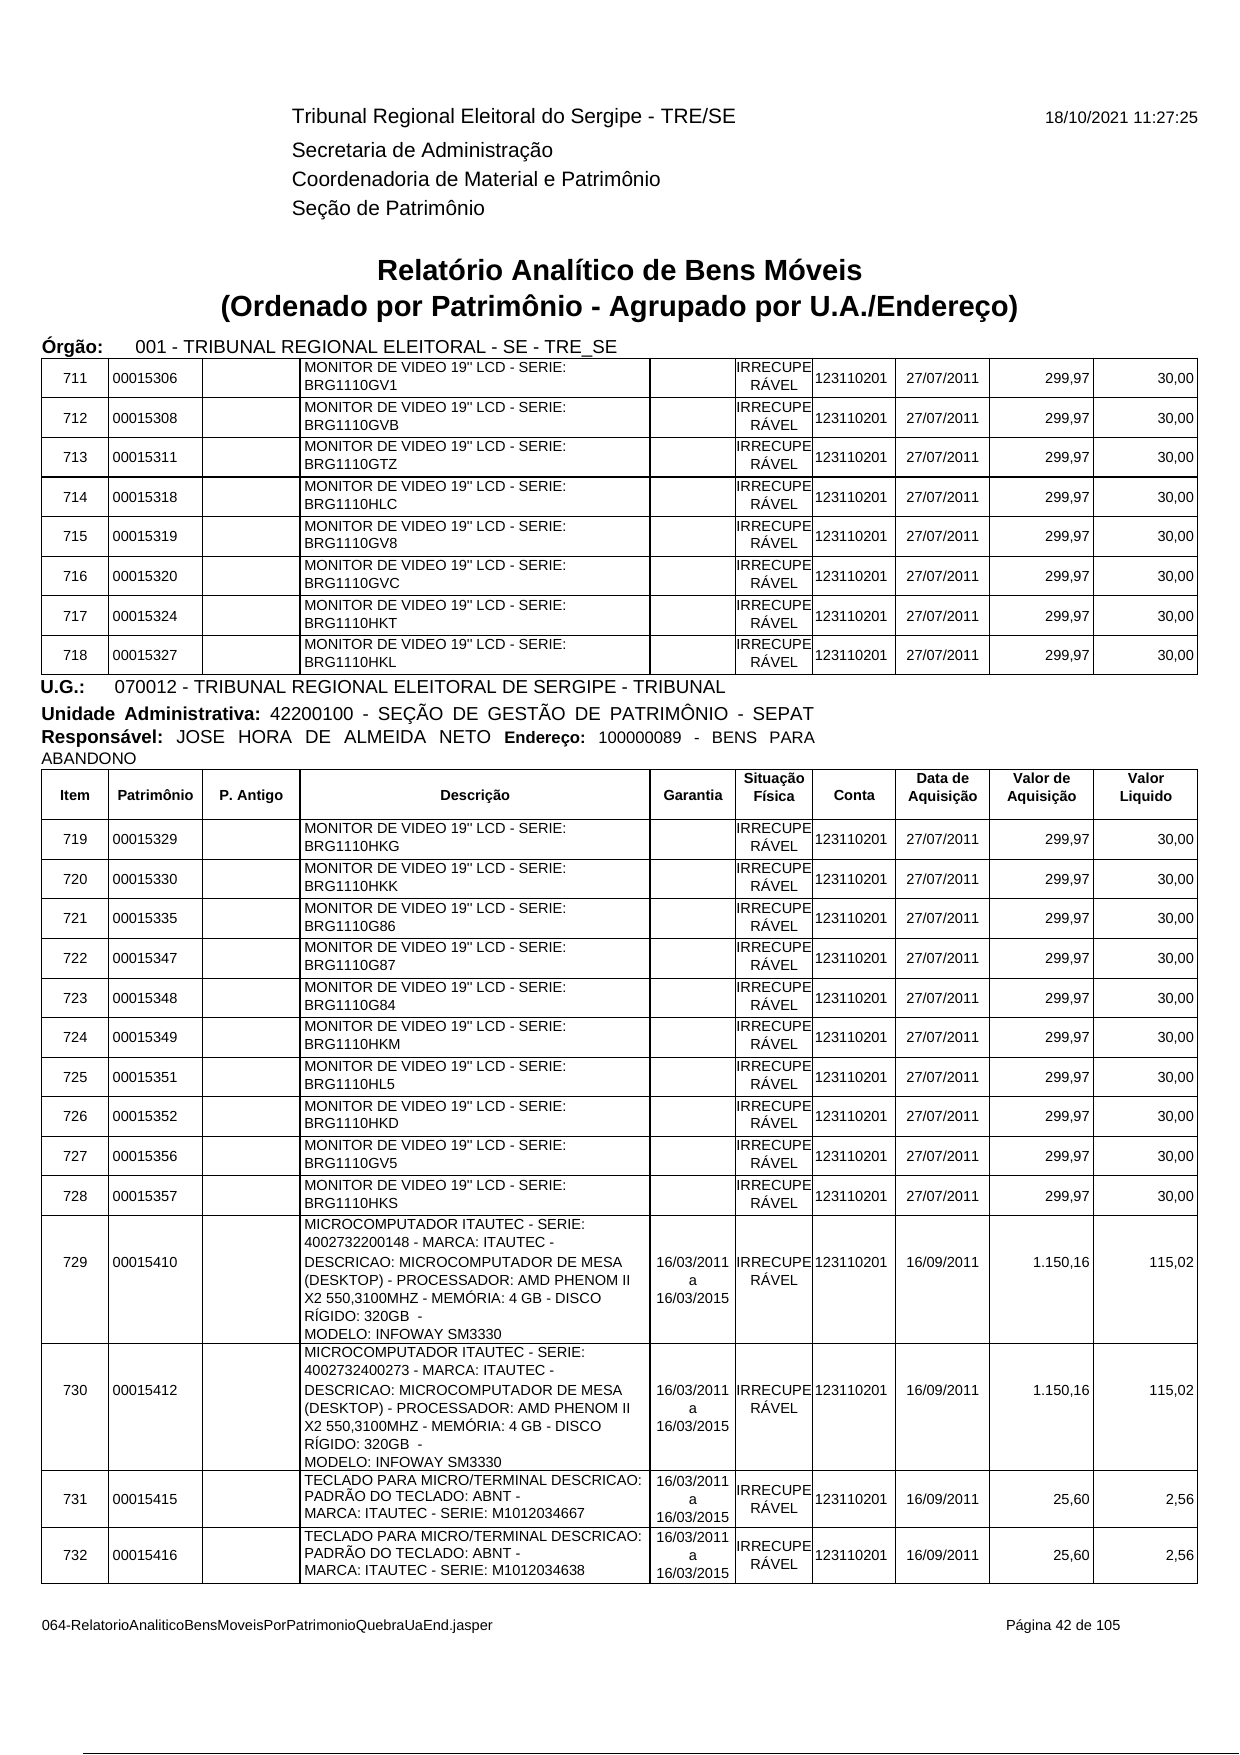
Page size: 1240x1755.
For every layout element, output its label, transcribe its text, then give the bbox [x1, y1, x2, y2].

table_cell 123110201 [813, 1471, 895, 1527]
table_cell DESCRICAO: MICROCOMPUTADOR DE MESA (DESKTOP) - PROCESSADOR: AMD PHENOM II X2 550,3100MHZ - MEMÓRIA: 4 GB - DISCO RÍGIDO: 320GB - MODELO: INFOWAY SM3330 [301, 1382, 649, 1470]
table_cell 299,97 [990, 359, 1093, 397]
table_cell MONITOR DE VIDEO 19'' LCD - SERIE: BRG1110GVB [301, 398, 649, 437]
table_cell 27/07/2011 [896, 359, 989, 397]
table_cell IRRECUPE RÁVEL [736, 1058, 812, 1096]
table_cell [203, 478, 299, 516]
table_cell 30,00 [1094, 398, 1197, 437]
table_cell [109, 1344, 202, 1382]
table_cell 123110201 [813, 1254, 895, 1343]
table_cell 729 [42, 1254, 108, 1343]
table_cell MONITOR DE VIDEO 19'' LCD - SERIE: BRG1110G87 [301, 939, 649, 977]
table_cell IRRECUPE RÁVEL [736, 478, 812, 516]
table_cell 27/07/2011 [896, 1018, 989, 1057]
table_cell [203, 398, 299, 437]
table_cell 721 [42, 899, 108, 938]
table_cell 727 [42, 1137, 108, 1175]
table_cell 00015329 [109, 820, 202, 859]
table_cell [203, 979, 299, 1017]
table_cell 123110201 [813, 1097, 895, 1136]
table_cell 299,97 [990, 939, 1093, 977]
table_header Conta [813, 770, 895, 819]
table_cell [813, 1216, 895, 1254]
table_cell 720 [42, 860, 108, 898]
table_cell 123110201 [813, 1137, 895, 1175]
table_cell [651, 596, 735, 635]
table_cell MONITOR DE VIDEO 19'' LCD - SERIE: BRG1110GV8 [301, 517, 649, 556]
table_cell 299,97 [990, 1137, 1093, 1175]
table_cell 123110201 [813, 1528, 895, 1583]
table_cell [1094, 1344, 1197, 1382]
table_cell 00015357 [109, 1176, 202, 1215]
table_cell 715 [42, 517, 108, 556]
table_cell [203, 1344, 299, 1382]
table_cell [651, 899, 735, 938]
table_cell IRRECUPE RÁVEL [736, 860, 812, 898]
table_cell IRRECUPE RÁVEL [736, 636, 812, 674]
table_cell [203, 359, 299, 397]
table_cell MONITOR DE VIDEO 19'' LCD - SERIE: BRG1110HKT [301, 596, 649, 635]
table_cell [203, 596, 299, 635]
table_cell 299,97 [990, 557, 1093, 595]
table_cell 1.150,16 [990, 1254, 1093, 1343]
table_cell [203, 1058, 299, 1096]
table_cell [651, 1058, 735, 1096]
table_cell 123110201 [813, 1018, 895, 1057]
table_cell 713 [42, 438, 108, 476]
table_cell 00015319 [109, 517, 202, 556]
table_cell [203, 557, 299, 595]
table_cell IRRECUPE RÁVEL [736, 899, 812, 938]
table_cell 30,00 [1094, 596, 1197, 635]
table_cell 1.150,16 [990, 1382, 1093, 1470]
table_cell [813, 1344, 895, 1382]
table_cell [651, 359, 735, 397]
table_cell 123110201 [813, 398, 895, 437]
table_cell 30,00 [1094, 1176, 1197, 1215]
table_cell 00015318 [109, 478, 202, 516]
table_cell 123110201 [813, 1058, 895, 1096]
table_cell 25,60 [990, 1471, 1093, 1527]
table_cell 123110201 [813, 478, 895, 516]
table_cell [651, 1344, 735, 1382]
table_cell 722 [42, 939, 108, 977]
table_cell 00015415 [109, 1471, 202, 1527]
table_cell [990, 1344, 1093, 1382]
table_cell 123110201 [813, 359, 895, 397]
table_cell 30,00 [1094, 1137, 1197, 1175]
table_cell MONITOR DE VIDEO 19'' LCD - SERIE: BRG1110HLC [301, 478, 649, 516]
table_cell 27/07/2011 [896, 1176, 989, 1215]
table_cell [203, 1176, 299, 1215]
table_cell 30,00 [1094, 899, 1197, 938]
table_cell TECLADO PARA MICRO/TERMINAL DESCRICAO: PADRÃO DO TECLADO: ABNT - MARCA: ITAUTEC - SERIE: M1012034638 [301, 1528, 649, 1583]
table_cell 27/07/2011 [896, 596, 989, 635]
table_cell IRRECUPE RÁVEL [736, 398, 812, 437]
table_cell 00015311 [109, 438, 202, 476]
table_cell IRRECUPE RÁVEL [736, 1471, 812, 1527]
table_header Situação Física [736, 770, 812, 819]
table_cell 719 [42, 820, 108, 859]
table_cell 30,00 [1094, 820, 1197, 859]
table_cell 731 [42, 1471, 108, 1527]
table_cell 123110201 [813, 557, 895, 595]
table_cell [651, 1137, 735, 1175]
table_header Valor de Aquisição [990, 770, 1093, 819]
table_cell MONITOR DE VIDEO 19'' LCD - SERIE: BRG1110HKS [301, 1176, 649, 1215]
table_cell IRRECUPE RÁVEL [736, 1382, 812, 1470]
table_header Garantia [651, 770, 735, 819]
table_cell MONITOR DE VIDEO 19'' LCD - SERIE: BRG1110HL5 [301, 1058, 649, 1096]
table_cell 30,00 [1094, 1058, 1197, 1096]
table_cell 30,00 [1094, 1018, 1197, 1057]
table_cell MONITOR DE VIDEO 19'' LCD - SERIE: BRG1110GV5 [301, 1137, 649, 1175]
table_cell 27/07/2011 [896, 979, 989, 1017]
table_cell 299,97 [990, 979, 1093, 1017]
table_cell 2,56 [1094, 1528, 1197, 1583]
table_cell IRRECUPE RÁVEL [736, 438, 812, 476]
table_cell IRRECUPE RÁVEL [736, 517, 812, 556]
table_cell IRRECUPE RÁVEL [736, 359, 812, 397]
table_cell 123110201 [813, 1176, 895, 1215]
table_cell 123110201 [813, 438, 895, 476]
table_cell 299,97 [990, 636, 1093, 674]
table_cell MONITOR DE VIDEO 19'' LCD - SERIE: BRG1110HKM [301, 1018, 649, 1057]
table_cell 716 [42, 557, 108, 595]
table_cell 27/07/2011 [896, 1097, 989, 1136]
table_header Valor Liquido [1094, 770, 1197, 819]
table_cell 00015349 [109, 1018, 202, 1057]
table_cell MICROCOMPUTADOR ITAUTEC - SERIE: 4002732400273 - MARCA: ITAUTEC - [301, 1344, 649, 1382]
table_cell [896, 1344, 989, 1382]
table_cell IRRECUPE RÁVEL [736, 1254, 812, 1343]
table_cell [203, 438, 299, 476]
table_cell MONITOR DE VIDEO 19'' LCD - SERIE: BRG1110HKK [301, 860, 649, 898]
table_cell MONITOR DE VIDEO 19'' LCD - SERIE: BRG1110HKD [301, 1097, 649, 1136]
table_cell 2,56 [1094, 1471, 1197, 1527]
table_cell 718 [42, 636, 108, 674]
table_cell [203, 1018, 299, 1057]
table_cell 299,97 [990, 478, 1093, 516]
table_cell [651, 636, 735, 674]
table_cell [651, 820, 735, 859]
table_cell [203, 860, 299, 898]
table_cell 00015351 [109, 1058, 202, 1096]
table_cell 299,97 [990, 899, 1093, 938]
table_cell 27/07/2011 [896, 860, 989, 898]
table_cell 30,00 [1094, 1097, 1197, 1136]
table_cell 25,60 [990, 1528, 1093, 1583]
table_cell MONITOR DE VIDEO 19'' LCD - SERIE: BRG1110HKG [301, 820, 649, 859]
table_cell 16/09/2011 [896, 1382, 989, 1470]
table_cell [42, 1216, 108, 1254]
table_cell 299,97 [990, 517, 1093, 556]
table_cell 00015356 [109, 1137, 202, 1175]
table_cell IRRECUPE RÁVEL [736, 1176, 812, 1215]
table_cell [651, 1097, 735, 1136]
table_cell 299,97 [990, 1018, 1093, 1057]
table_cell 16/09/2011 [896, 1471, 989, 1527]
table_cell 30,00 [1094, 636, 1197, 674]
table_cell [651, 1176, 735, 1215]
table_cell 30,00 [1094, 860, 1197, 898]
table_cell 123110201 [813, 899, 895, 938]
table_cell [651, 478, 735, 516]
table_cell 30,00 [1094, 478, 1197, 516]
table_cell IRRECUPE RÁVEL [736, 1018, 812, 1057]
table_cell MICROCOMPUTADOR ITAUTEC - SERIE: 4002732200148 - MARCA: ITAUTEC - [301, 1216, 649, 1254]
table_cell [203, 1382, 299, 1470]
table_cell 00015330 [109, 860, 202, 898]
table_cell 27/07/2011 [896, 478, 989, 516]
table_header Data de Aquisição [896, 770, 989, 819]
table_cell 27/07/2011 [896, 398, 989, 437]
text U.G.: 070012 - TRIBUNAL REGIONAL ELEITORAL DE SERGIPE - TRIBUNAL [40, 675, 1089, 697]
table_cell 728 [42, 1176, 108, 1215]
table_cell 115,02 [1094, 1382, 1197, 1470]
table_cell [203, 1137, 299, 1175]
table_cell 16/03/2011 a 16/03/2015 [651, 1382, 735, 1470]
table_cell MONITOR DE VIDEO 19'' LCD - SERIE: BRG1110GVC [301, 557, 649, 595]
table_cell [203, 899, 299, 938]
table_cell [736, 1216, 812, 1254]
table_cell 123110201 [813, 1382, 895, 1470]
table_cell 115,02 [1094, 1254, 1197, 1343]
table_header P. Antigo [203, 770, 299, 819]
table_cell [736, 1344, 812, 1382]
table_cell 00015306 [109, 359, 202, 397]
table_cell IRRECUPE RÁVEL [736, 1097, 812, 1136]
table_cell [203, 1254, 299, 1343]
table_cell 27/07/2011 [896, 1058, 989, 1096]
table_cell 723 [42, 979, 108, 1017]
table_cell 299,97 [990, 596, 1093, 635]
table_cell 299,97 [990, 1097, 1093, 1136]
table_cell [42, 1344, 108, 1382]
table_cell 299,97 [990, 438, 1093, 476]
table_cell [203, 1528, 299, 1583]
table_cell 299,97 [990, 820, 1093, 859]
table_cell 27/07/2011 [896, 636, 989, 674]
table_cell 717 [42, 596, 108, 635]
table_cell 00015348 [109, 979, 202, 1017]
table_cell [651, 860, 735, 898]
table_cell [651, 1216, 735, 1254]
table_cell 16/09/2011 [896, 1528, 989, 1583]
table_cell [203, 939, 299, 977]
table_header Item [42, 770, 108, 819]
table_cell [1094, 1216, 1197, 1254]
table_cell MONITOR DE VIDEO 19'' LCD - SERIE: BRG1110GV1 [301, 359, 649, 397]
table_cell [990, 1216, 1093, 1254]
table_cell MONITOR DE VIDEO 19'' LCD - SERIE: BRG1110G86 [301, 899, 649, 938]
table_cell 299,97 [990, 860, 1093, 898]
table_cell [203, 1097, 299, 1136]
table_cell 30,00 [1094, 979, 1197, 1017]
table_cell 711 [42, 359, 108, 397]
table_cell [651, 438, 735, 476]
table_cell MONITOR DE VIDEO 19'' LCD - SERIE: BRG1110HKL [301, 636, 649, 674]
table_cell 726 [42, 1097, 108, 1136]
table_cell 732 [42, 1528, 108, 1583]
table_cell 00015347 [109, 939, 202, 977]
text Unidade Administrativa: 42200100 - SEÇÃO DE GESTÃO DE PATRIMÔNIO - SEPAT Responsável: JOSE HORA DE ALMEIDA NETO Endereço: 100000089 - BENS PARA ABANDONO [41, 703, 815, 768]
table_cell 725 [42, 1058, 108, 1096]
table_cell 16/09/2011 [896, 1254, 989, 1343]
table_cell 123110201 [813, 517, 895, 556]
table_cell [651, 1018, 735, 1057]
table_cell [651, 939, 735, 977]
table_cell 123110201 [813, 596, 895, 635]
table_cell 730 [42, 1382, 108, 1470]
table_cell IRRECUPE RÁVEL [736, 820, 812, 859]
table_cell [203, 1216, 299, 1254]
table_header Patrimônio [109, 770, 202, 819]
table_cell 00015416 [109, 1528, 202, 1583]
table_cell 724 [42, 1018, 108, 1057]
table_cell [203, 820, 299, 859]
table_cell 714 [42, 478, 108, 516]
table_cell [896, 1216, 989, 1254]
table_cell 16/03/2011 a 16/03/2015 [651, 1254, 735, 1343]
table_cell 00015327 [109, 636, 202, 674]
table_cell 30,00 [1094, 517, 1197, 556]
table_cell IRRECUPE RÁVEL [736, 979, 812, 1017]
table_header Descrição [301, 770, 649, 819]
table_cell 30,00 [1094, 438, 1197, 476]
table_cell 299,97 [990, 1176, 1093, 1215]
table_cell 27/07/2011 [896, 939, 989, 977]
table_cell 123110201 [813, 939, 895, 977]
table_cell DESCRICAO: MICROCOMPUTADOR DE MESA (DESKTOP) - PROCESSADOR: AMD PHENOM II X2 550,3100MHZ - MEMÓRIA: 4 GB - DISCO RÍGIDO: 320GB - MODELO: INFOWAY SM3330 [301, 1254, 649, 1343]
table_cell 27/07/2011 [896, 1137, 989, 1175]
table_cell 27/07/2011 [896, 557, 989, 595]
table_cell 712 [42, 398, 108, 437]
table_cell [109, 1216, 202, 1254]
table_cell 123110201 [813, 820, 895, 859]
table_cell 27/07/2011 [896, 899, 989, 938]
table_cell [651, 979, 735, 1017]
table_cell IRRECUPE RÁVEL [736, 1137, 812, 1175]
table_cell [203, 636, 299, 674]
table_cell 27/07/2011 [896, 517, 989, 556]
table_cell [651, 398, 735, 437]
table_cell 00015412 [109, 1382, 202, 1470]
table_cell 00015335 [109, 899, 202, 938]
table_cell 30,00 [1094, 557, 1197, 595]
table_cell 00015410 [109, 1254, 202, 1343]
table_cell 00015352 [109, 1097, 202, 1136]
table_cell 123110201 [813, 979, 895, 1017]
table_cell 00015320 [109, 557, 202, 595]
table_cell 27/07/2011 [896, 438, 989, 476]
table_cell 30,00 [1094, 359, 1197, 397]
table_cell 299,97 [990, 398, 1093, 437]
table_cell [651, 557, 735, 595]
table_cell [203, 1471, 299, 1527]
table_cell 00015324 [109, 596, 202, 635]
table_cell IRRECUPE RÁVEL [736, 557, 812, 595]
table_cell 123110201 [813, 860, 895, 898]
table_cell 299,97 [990, 1058, 1093, 1096]
table_cell MONITOR DE VIDEO 19'' LCD - SERIE: BRG1110GTZ [301, 438, 649, 476]
table_cell 30,00 [1094, 939, 1197, 977]
table_cell MONITOR DE VIDEO 19'' LCD - SERIE: BRG1110G84 [301, 979, 649, 1017]
table_cell 123110201 [813, 636, 895, 674]
table_cell 16/03/2011 a 16/03/2015 [651, 1528, 735, 1583]
table_cell TECLADO PARA MICRO/TERMINAL DESCRICAO: PADRÃO DO TECLADO: ABNT - MARCA: ITAUTEC - SERIE: M1012034667 [301, 1471, 649, 1527]
table_cell 27/07/2011 [896, 820, 989, 859]
table_cell [203, 517, 299, 556]
table_cell IRRECUPE RÁVEL [736, 1528, 812, 1583]
table_cell 00015308 [109, 398, 202, 437]
table_cell 16/03/2011 a 16/03/2015 [651, 1471, 735, 1527]
table_cell IRRECUPE RÁVEL [736, 939, 812, 977]
table_cell IRRECUPE RÁVEL [736, 596, 812, 635]
table_cell [651, 517, 735, 556]
